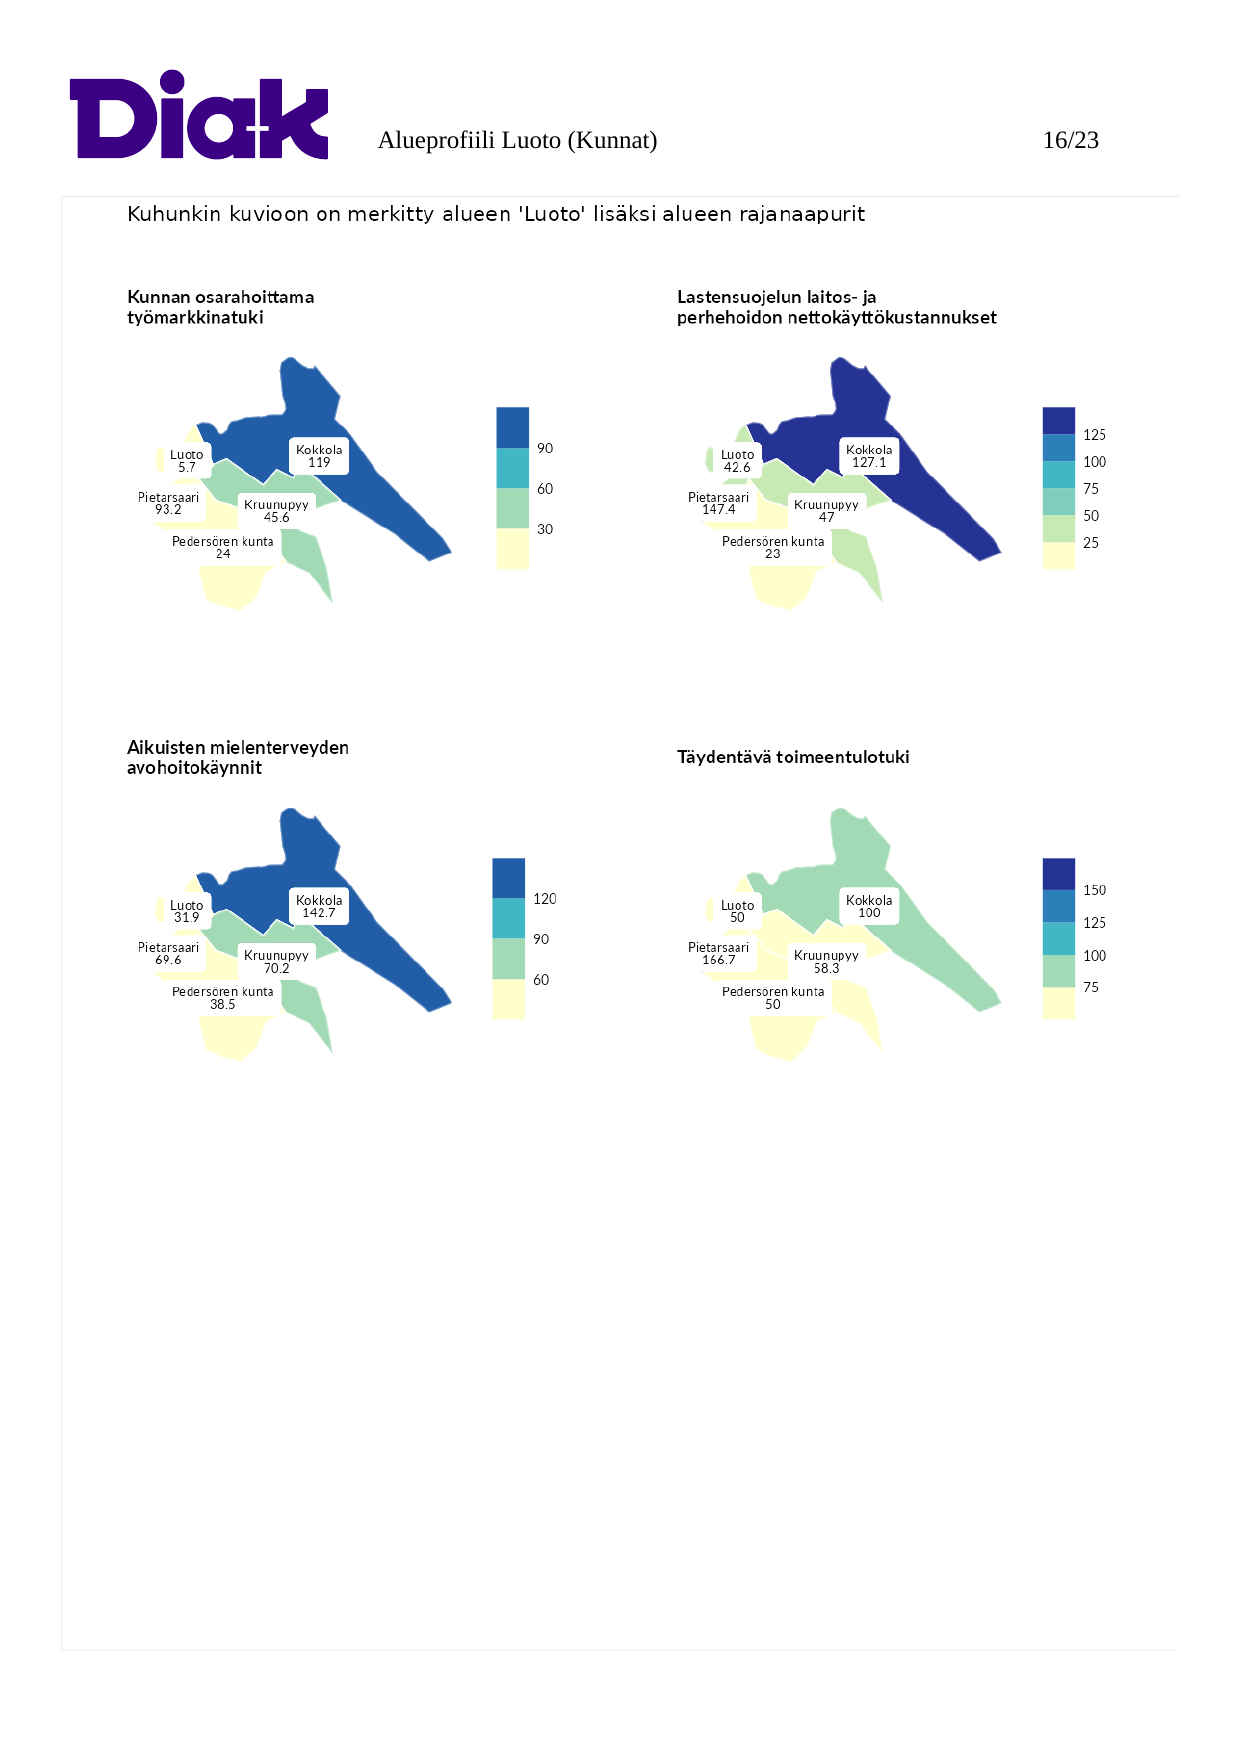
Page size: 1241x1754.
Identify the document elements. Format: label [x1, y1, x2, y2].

picture [61, 196, 1179, 1651]
